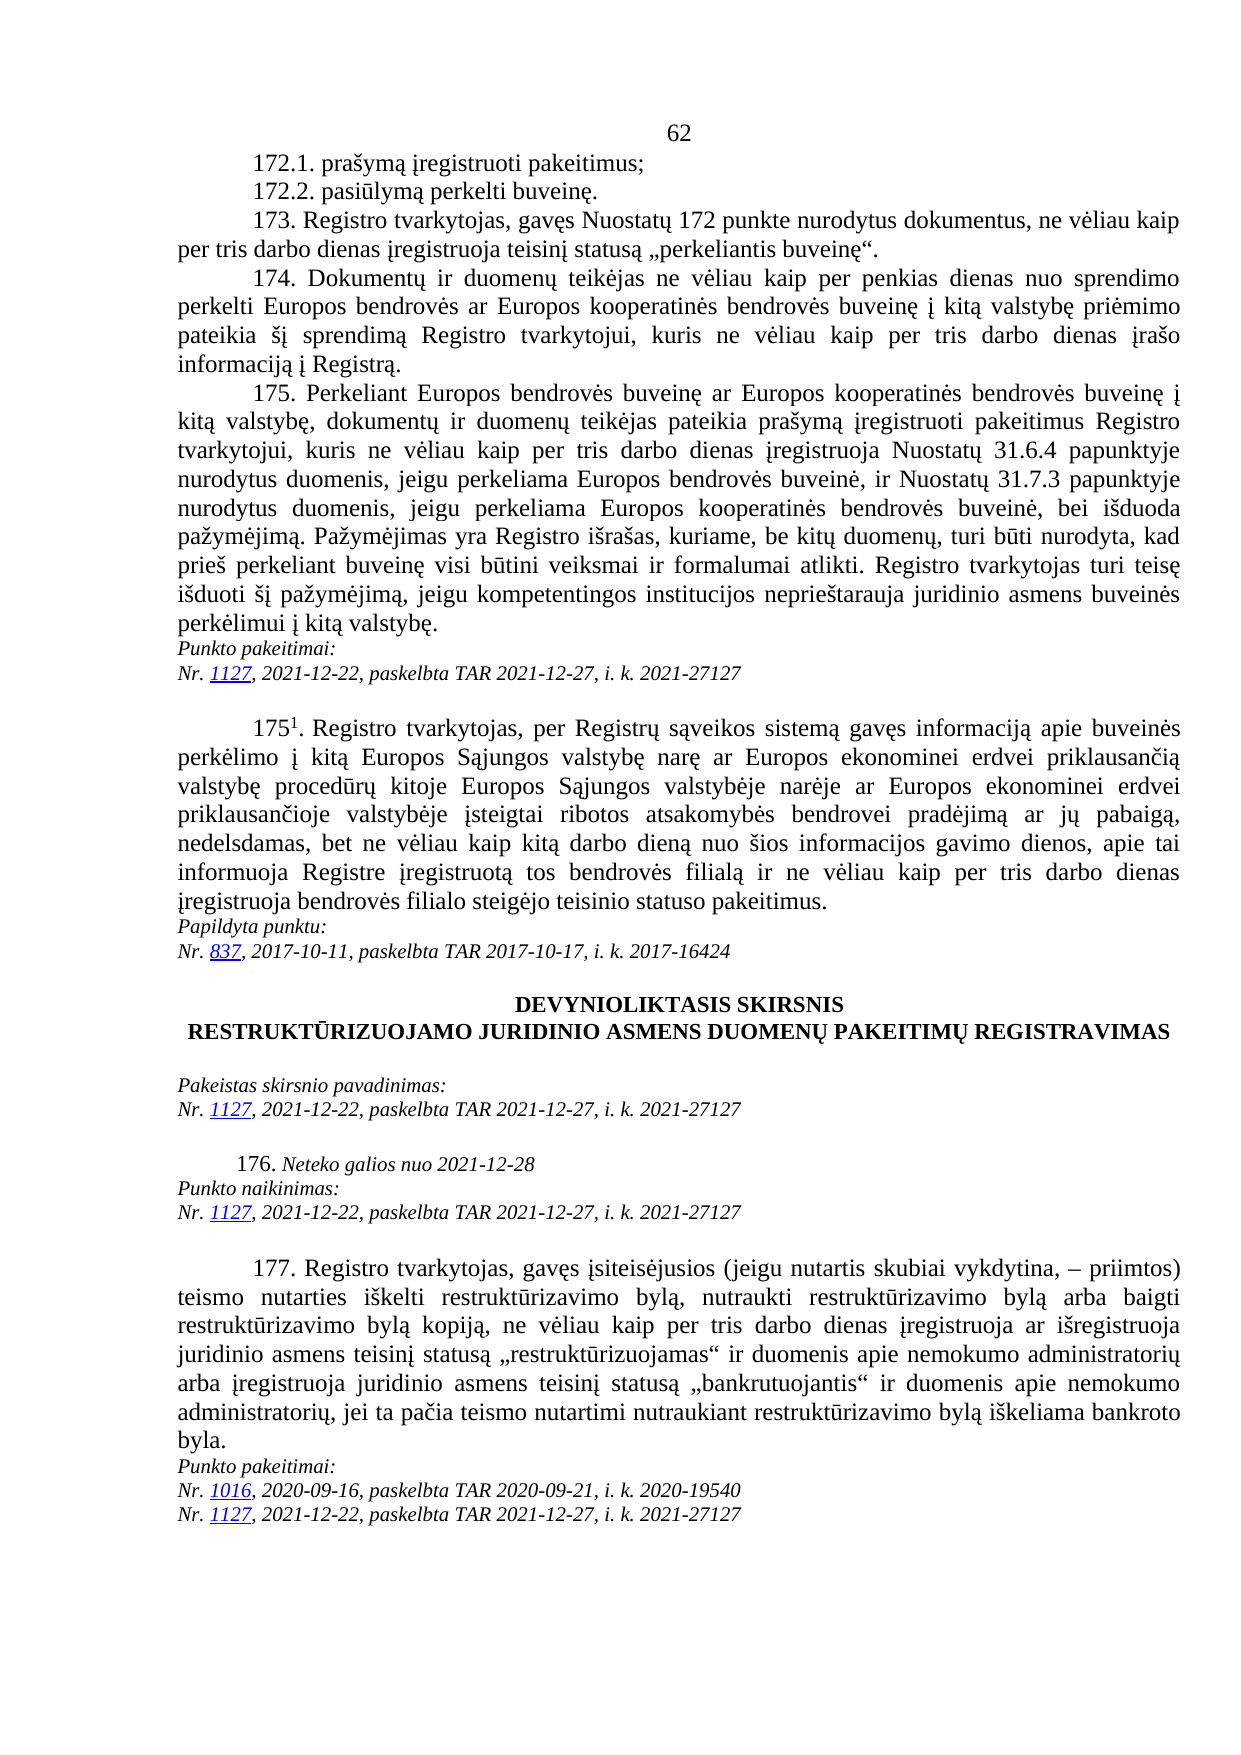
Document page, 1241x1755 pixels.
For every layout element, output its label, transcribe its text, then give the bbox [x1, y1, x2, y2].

text Punkto pakeitimai: [177, 636, 1181, 660]
text 1751. Registro tvarkytojas, per Registrų sąveikos sistemą gavęs informaciją apie buveinės perkėlimo į kitą Europos Sąjungos valstybę narę ar Europos ekonominei erdvei priklausančią valstybę procedūrų kitoje Europos Sąjungos valstybėje narėje ar Europos ekonominei erdvei priklausančioje valstybėje įsteigtai ribotos atsakomybės bendrovei pradėjimą ar jų pabaigą, nedelsdamas, bet ne vėliau kaip kitą darbo dieną nuo šios informacijos gavimo dienos, apie tai informuoja Registre įregistruotą tos bendrovės filialą ir ne vėliau kaip per tris darbo dienas įregistruoja bendrovės filialo steigėjo teisinio statuso pakeitimus. [177, 713, 1181, 914]
text Nr. 1127, 2021-12-22, paskelbta TAR 2021-12-27, i. k. 2021-27127 [177, 1502, 1181, 1526]
text Nr. 1127, 2021-12-22, paskelbta TAR 2021-12-27, i. k. 2021-27127 [177, 1097, 1181, 1121]
text RESTRUKTŪRIZUOJAMO JURIDINIO ASMENS DUOMENŲ PAKEITIMŲ REGISTRAVIMAS [177, 1018, 1181, 1044]
text DEVYNIOLIKTASIS SKIRSNIS [177, 991, 1181, 1018]
text 172.2. pasiūlymą perkelti buveinę. [177, 176, 1181, 205]
text 174. Dokumentų ir duomenų teikėjas ne vėliau kaip per penkias dienas nuo sprendimo perkelti Europos bendrovės ar Europos kooperatinės bendrovės buveinę į kitą valstybę priėmimo pateikia šį sprendimą Registro tvarkytojui, kuris ne vėliau kaip per tris darbo dienas įrašo informaciją į Registrą. [177, 263, 1181, 378]
text Nr. 837, 2017-10-11, paskelbta TAR 2017-10-17, i. k. 2017-16424 [177, 938, 1181, 963]
text Punkto pakeitimai: [177, 1454, 1181, 1478]
text Papildyta punktu: [177, 914, 1181, 938]
text Nr. 1016, 2020-09-16, paskelbta TAR 2020-09-21, i. k. 2020-19540 [177, 1478, 1181, 1502]
text Nr. 1127, 2021-12-22, paskelbta TAR 2021-12-27, i. k. 2021-27127 [177, 660, 1181, 684]
text 175. Perkeliant Europos bendrovės buveinę ar Europos kooperatinės bendrovės buveinę į kitą valstybę, dokumentų ir duomenų teikėjas pateikia prašymą įregistruoti pakeitimus Registro tvarkytojui, kuris ne vėliau kaip per tris darbo dienas įregistruoja Nuostatų 31.6.4 papunktyje nurodytus duomenis, jeigu perkeliama Europos bendrovės buveinė, ir Nuostatų 31.7.3 papunktyje nurodytus duomenis, jeigu perkeliama Europos kooperatinės bendrovės buveinė, bei išduoda pažymėjimą. Pažymėjimas yra Registro išrašas, kuriame, be kitų duomenų, turi būti nurodyta, kad prieš perkeliant buveinę visi būtini veiksmai ir formalumai atlikti. Registro tvarkytojas turi teisę išduoti šį pažymėjimą, jeigu kompetentingos institucijos neprieštarauja juridinio asmens buveinės perkėlimui į kitą valstybę. [177, 378, 1181, 636]
text Punkto naikinimas: [177, 1176, 1181, 1200]
text 177. Registro tvarkytojas, gavęs įsiteisėjusios (jeigu nutartis skubiai vykdytina, – priimtos) teismo nutarties iškelti restruktūrizavimo bylą, nutraukti restruktūrizavimo bylą arba baigti restruktūrizavimo bylą kopiją, ne vėliau kaip per tris darbo dienas įregistruoja ar išregistruoja juridinio asmens teisinį statusą „restruktūrizuojamas“ ir duomenis apie nemokumo administratorių arba įregistruoja juridinio asmens teisinį statusą „bankrutuojantis“ ir duomenis apie nemokumo administratorių, jei ta pačia teismo nutartimi nutraukiant restruktūrizavimo bylą iškeliama bankroto byla. [177, 1253, 1181, 1454]
text Pakeistas skirsnio pavadinimas: [177, 1073, 1181, 1097]
text 172.1. prašymą įregistruoti pakeitimus; [177, 148, 1181, 176]
text 173. Registro tvarkytojas, gavęs Nuostatų 172 punkte nurodytus dokumentus, ne vėliau kaip per tris darbo dienas įregistruoja teisinį statusą „perkeliantis buveinę“. [177, 205, 1181, 263]
text Nr. 1127, 2021-12-22, paskelbta TAR 2021-12-27, i. k. 2021-27127 [177, 1200, 1181, 1224]
text 176. Neteko galios nuo 2021-12-28 [177, 1150, 1181, 1176]
